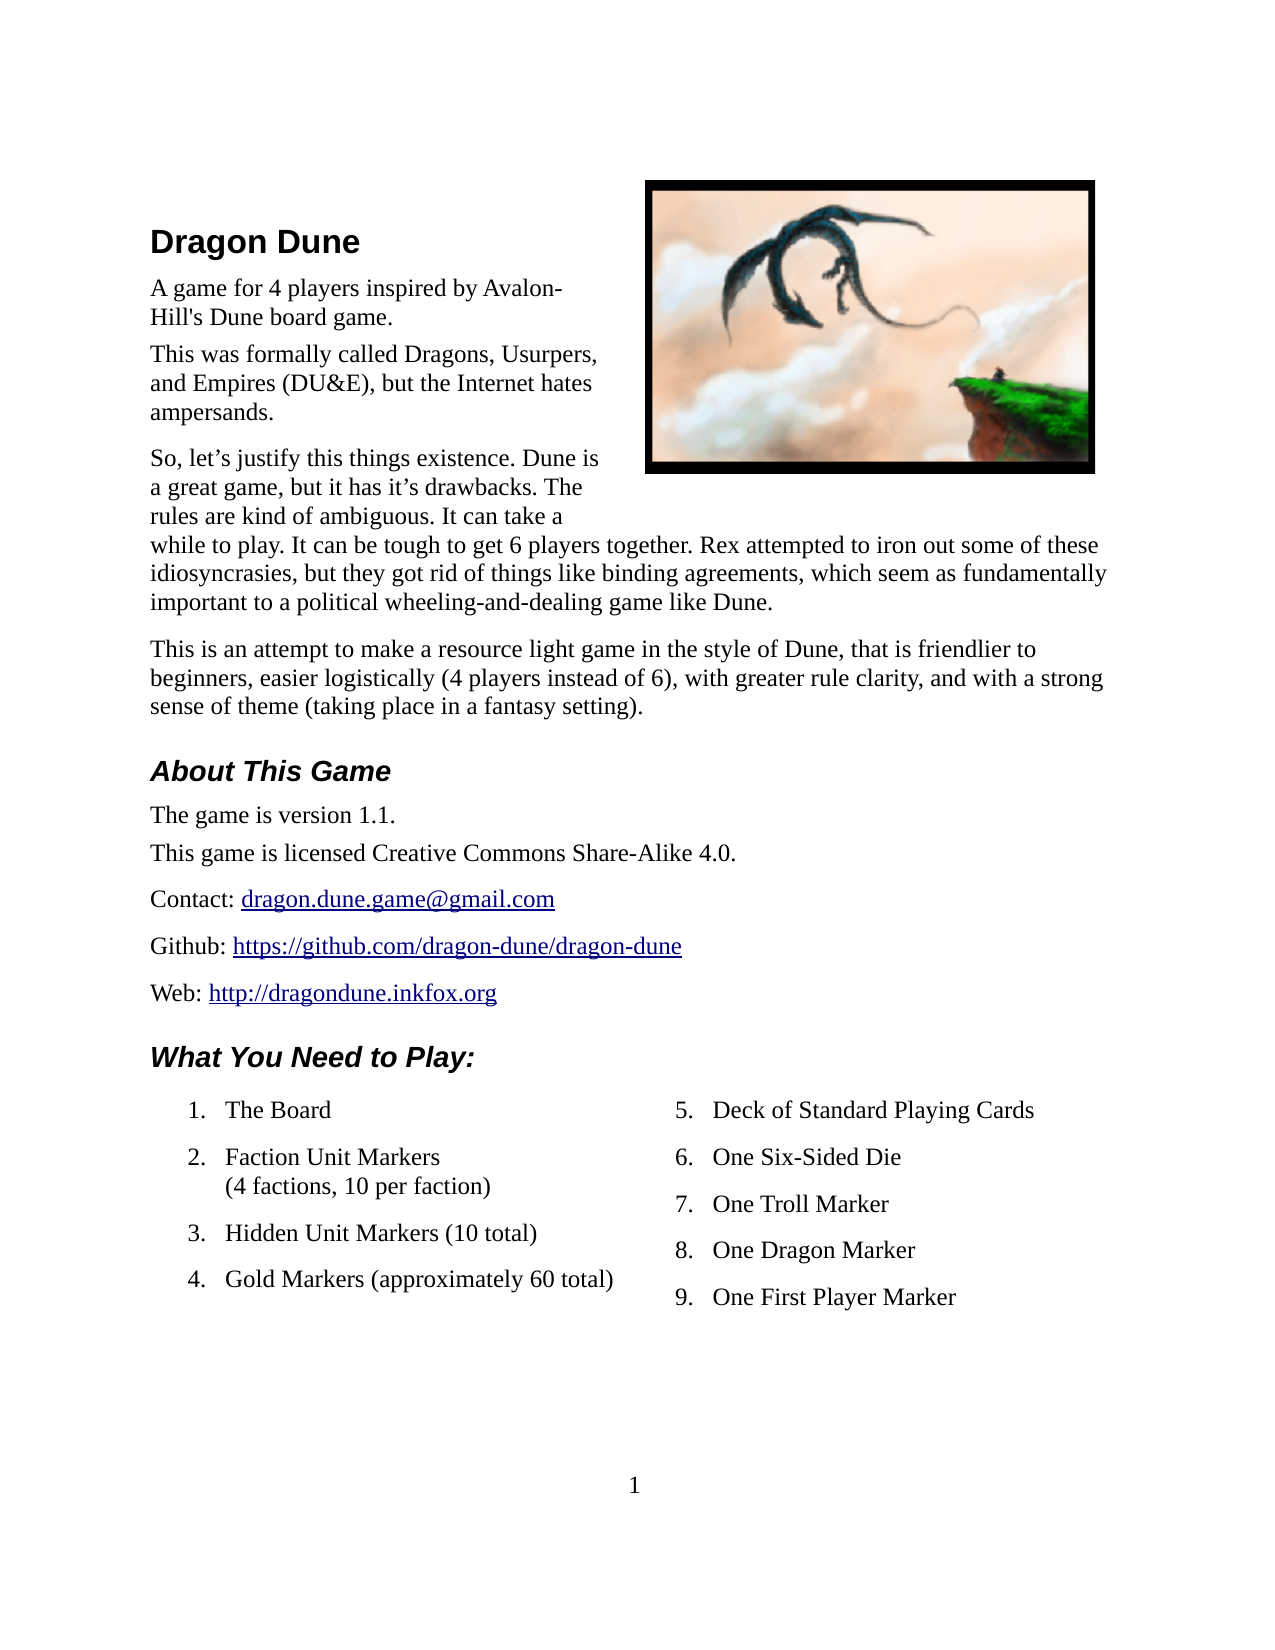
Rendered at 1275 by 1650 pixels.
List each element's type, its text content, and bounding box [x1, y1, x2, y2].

text Github: https://github.com/dragon-dune/dragon-dune [150, 931, 1125, 960]
list Hidden Unit Markers (10 total) [187, 1218, 637, 1246]
subtitle [1096, 222, 1125, 260]
text A game for 4 players inspired by Avalon-Hill's Dune board game. [150, 273, 645, 330]
list One Dragon Marker [675, 1236, 1125, 1264]
text Web: http://dragondune.inkfox.org [150, 978, 1125, 1007]
list One Troll Marker [675, 1189, 1125, 1218]
text This was formally called Dragons, Usurpers, and Empires (DU&E), but the Internet hates ampersands. [150, 339, 645, 426]
list One Six-Sided Die [675, 1142, 1125, 1171]
text This is an attempt to make a resource light game in the style of Dune, that is friendlier to beginners, easier logistically (4 players instead of 6), with greater rule clarity, and with a strong sense of theme (taking place in a fantasy setting). [150, 634, 1125, 720]
subtitle Dragon Dune [150, 222, 645, 260]
text This game is licensed Creative Commons Share-Alike 4.0. [150, 838, 1125, 867]
text So, let’s justify this things existence. Dune is a great game, but it has it’s drawbacks. The rules are kind of ambiguous. It can take a while to play. It can be tough to get 6 players together. Rex attempted to iron out some of these idiosyncrasies, but they got rid of things like binding agreements, which seem as fundamentally important to a political wheeling-and-dealing game like Dune. [150, 443, 1125, 616]
text Contact: dragon.dune.game@gmail.com [150, 884, 1125, 913]
subtitle What You Need to Play: [150, 1041, 1125, 1074]
text [1096, 339, 1125, 426]
subtitle About This Game [150, 754, 1125, 788]
text The game is version 1.1. [150, 800, 1125, 829]
list One First Player Marker [675, 1282, 1125, 1311]
list Deck of Standard Playing Cards [675, 1096, 1125, 1124]
list The Board [187, 1096, 637, 1124]
picture [645, 180, 1096, 474]
text [1096, 273, 1125, 330]
list Faction Unit Markers (4 factions, 10 per faction) [187, 1142, 637, 1200]
list Gold Markers (approximately 60 total) [187, 1264, 637, 1293]
